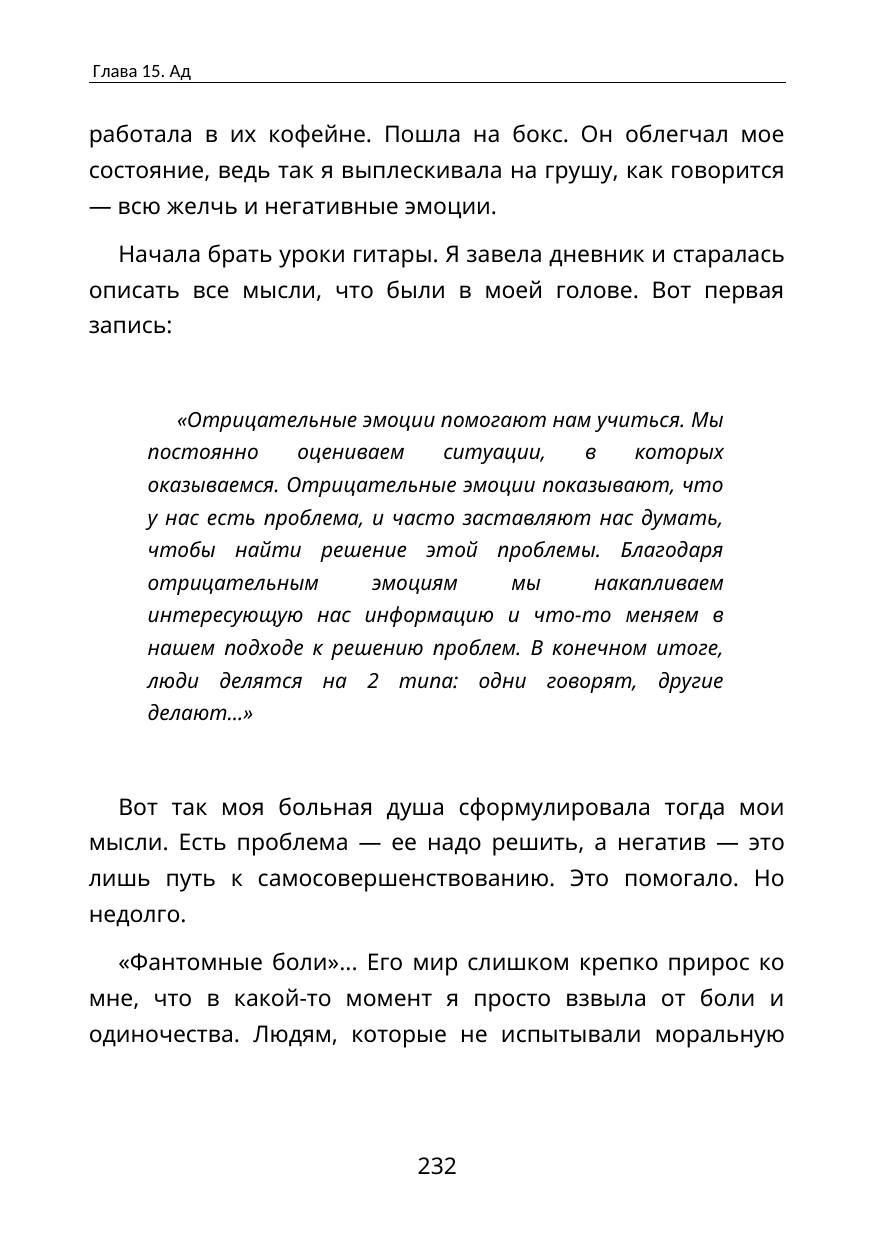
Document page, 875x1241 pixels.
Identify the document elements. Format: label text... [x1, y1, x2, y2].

text «Отрицательные эмоции помогают нам учиться. Мы постоянно оцениваем ситуации, в которых оказываемся. Отрицательные эмоции показывают, что у нас есть проблема, и часто заставляют нас думать, чтобы найти решение этой проблемы. Благодаря отрицательным эмоциям мы накапливаем интересующую нас информацию и что-то меняем в нашем подходе к решению проблем. В конечном итоге, люди делятся на 2 типа: одни говорят, другие делают...» [147, 405, 727, 727]
text Начала брать уроки гитары. Я завела дневник и старалась описать все мысли, что были в моей голове. Вот первая запись: [88, 238, 786, 341]
text работала в их кофейне. Пошла на бокс. Он облегчал мое состояние, ведь так я выплескивала на грушу, как говорится — всю желчь и негативные эмоции. [88, 118, 786, 221]
text «Фантомные боли»... Его мир слишком крепко прирос ко мне, что в какой-то момент я просто взвыла от боли и одиночества. Людям, которые не испытывали моральную [88, 946, 786, 1049]
text Вот так моя больная душа сформулировала тогда мои мысли. Есть проблема — ее надо решить, а негатив — это лишь путь к самосовершенствованию. Это помогало. Но недолго. [88, 790, 786, 929]
